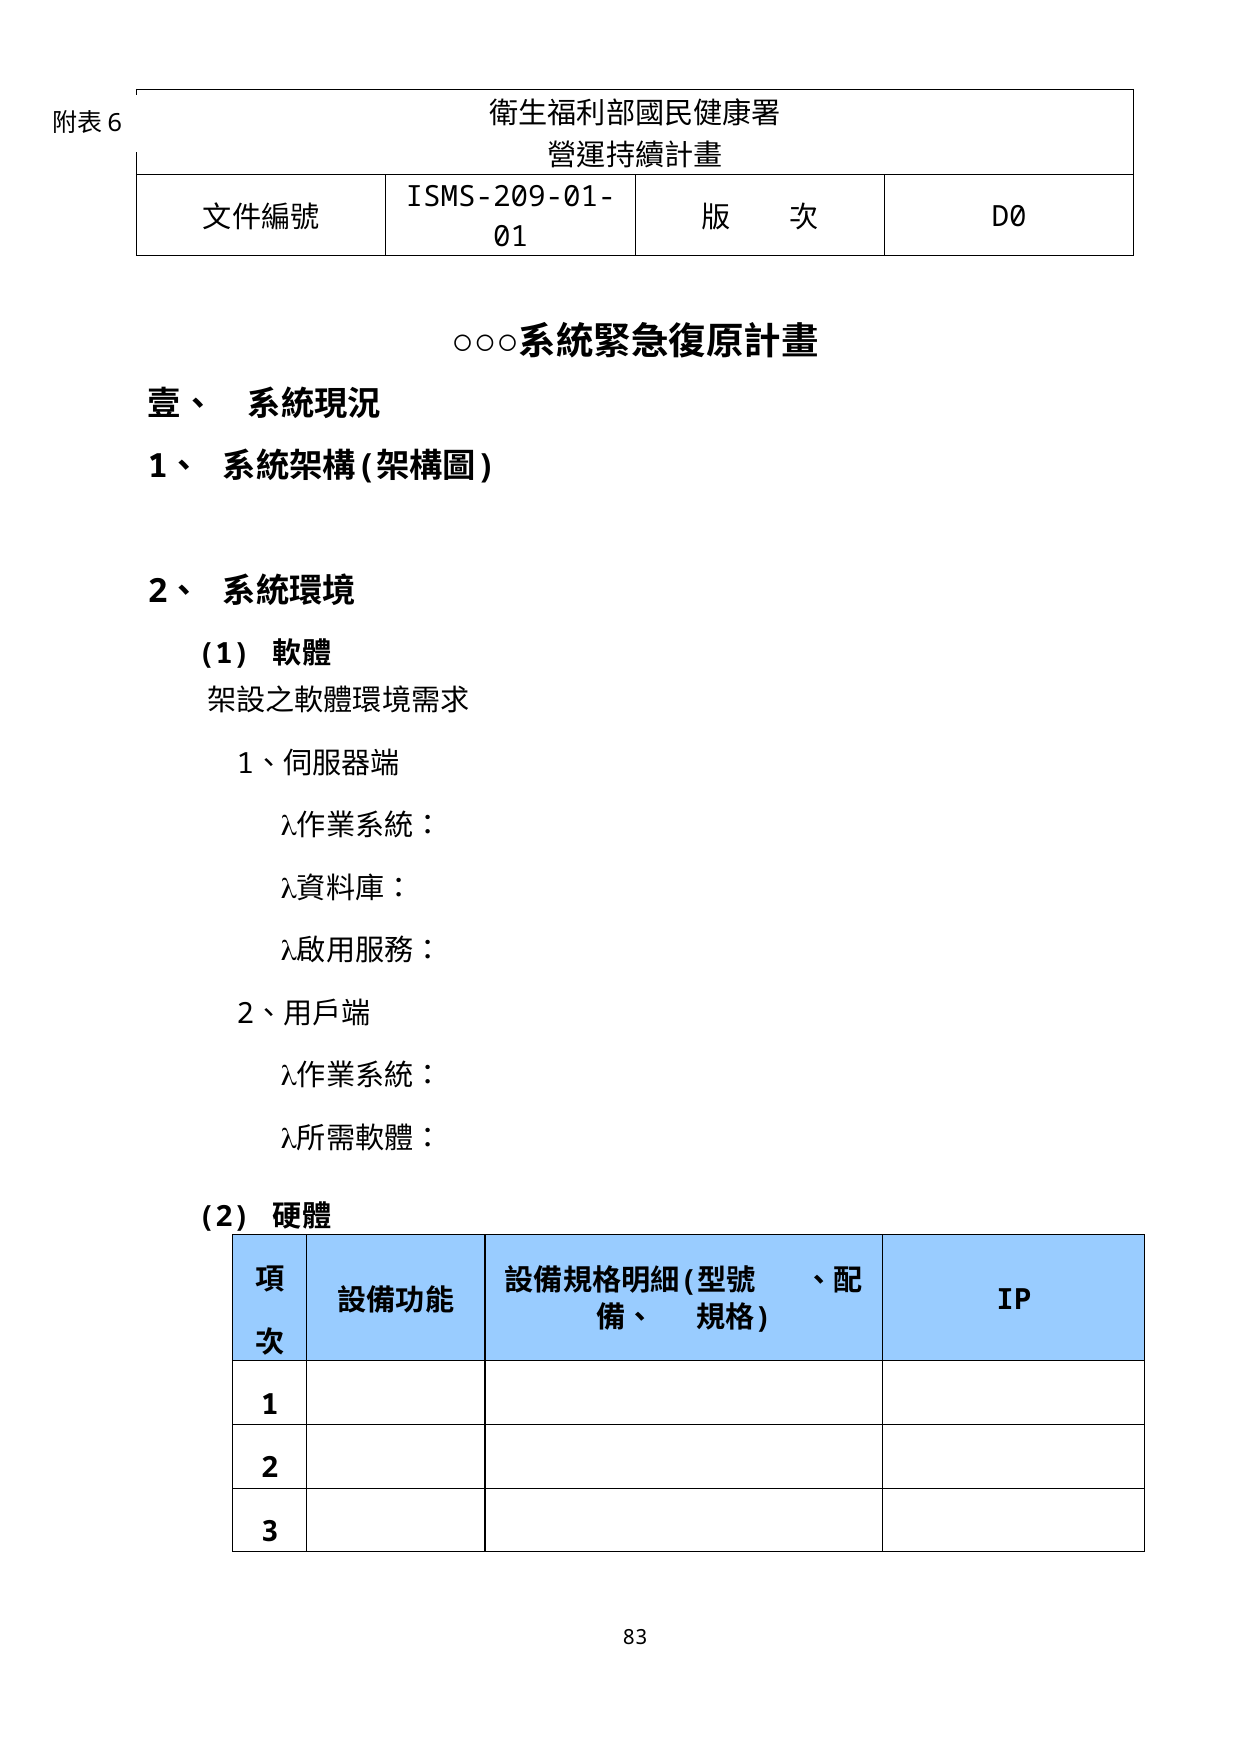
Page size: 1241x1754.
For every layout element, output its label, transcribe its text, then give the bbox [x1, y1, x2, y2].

list 系統環境 [148, 547, 1122, 609]
list 啟用服務： [281, 941, 1122, 966]
list 資料庫： [281, 878, 1122, 903]
list 作業系統： [281, 816, 1122, 841]
table_cell [486, 1361, 882, 1424]
table_cell 1 [233, 1361, 306, 1424]
table_cell [486, 1425, 882, 1487]
text 附表6 [52, 103, 147, 139]
table_cell [307, 1489, 484, 1551]
text ○○○系統緊急復原計畫 [148, 297, 1122, 359]
table_cell [883, 1425, 1144, 1487]
table_cell 3 [233, 1489, 306, 1551]
text 架設之軟體環境需求 [207, 691, 1122, 716]
table_header IP [883, 1235, 1144, 1360]
list 作業系統： [281, 1066, 1122, 1091]
table_cell [883, 1361, 1144, 1424]
table_cell [883, 1489, 1144, 1551]
list 硬體 [198, 1172, 1122, 1234]
table_cell [486, 1489, 882, 1551]
list 所需軟體： [281, 1128, 1122, 1153]
table_header 設備規格明細(型號 、配備、 規格) [486, 1235, 882, 1360]
list 軟體 [198, 609, 1122, 672]
list 系統架構(架構圖) [148, 422, 1122, 484]
table_cell [307, 1425, 484, 1487]
table_cell 2 [233, 1425, 306, 1487]
table_cell [307, 1361, 484, 1424]
list 系統現況 [148, 359, 1122, 422]
list 用戶端 [236, 1003, 1122, 1028]
text [37, 95, 162, 152]
list 伺服器端 [236, 753, 1122, 778]
table_header 項次 [233, 1235, 306, 1360]
table_header 設備功能 [307, 1235, 484, 1360]
